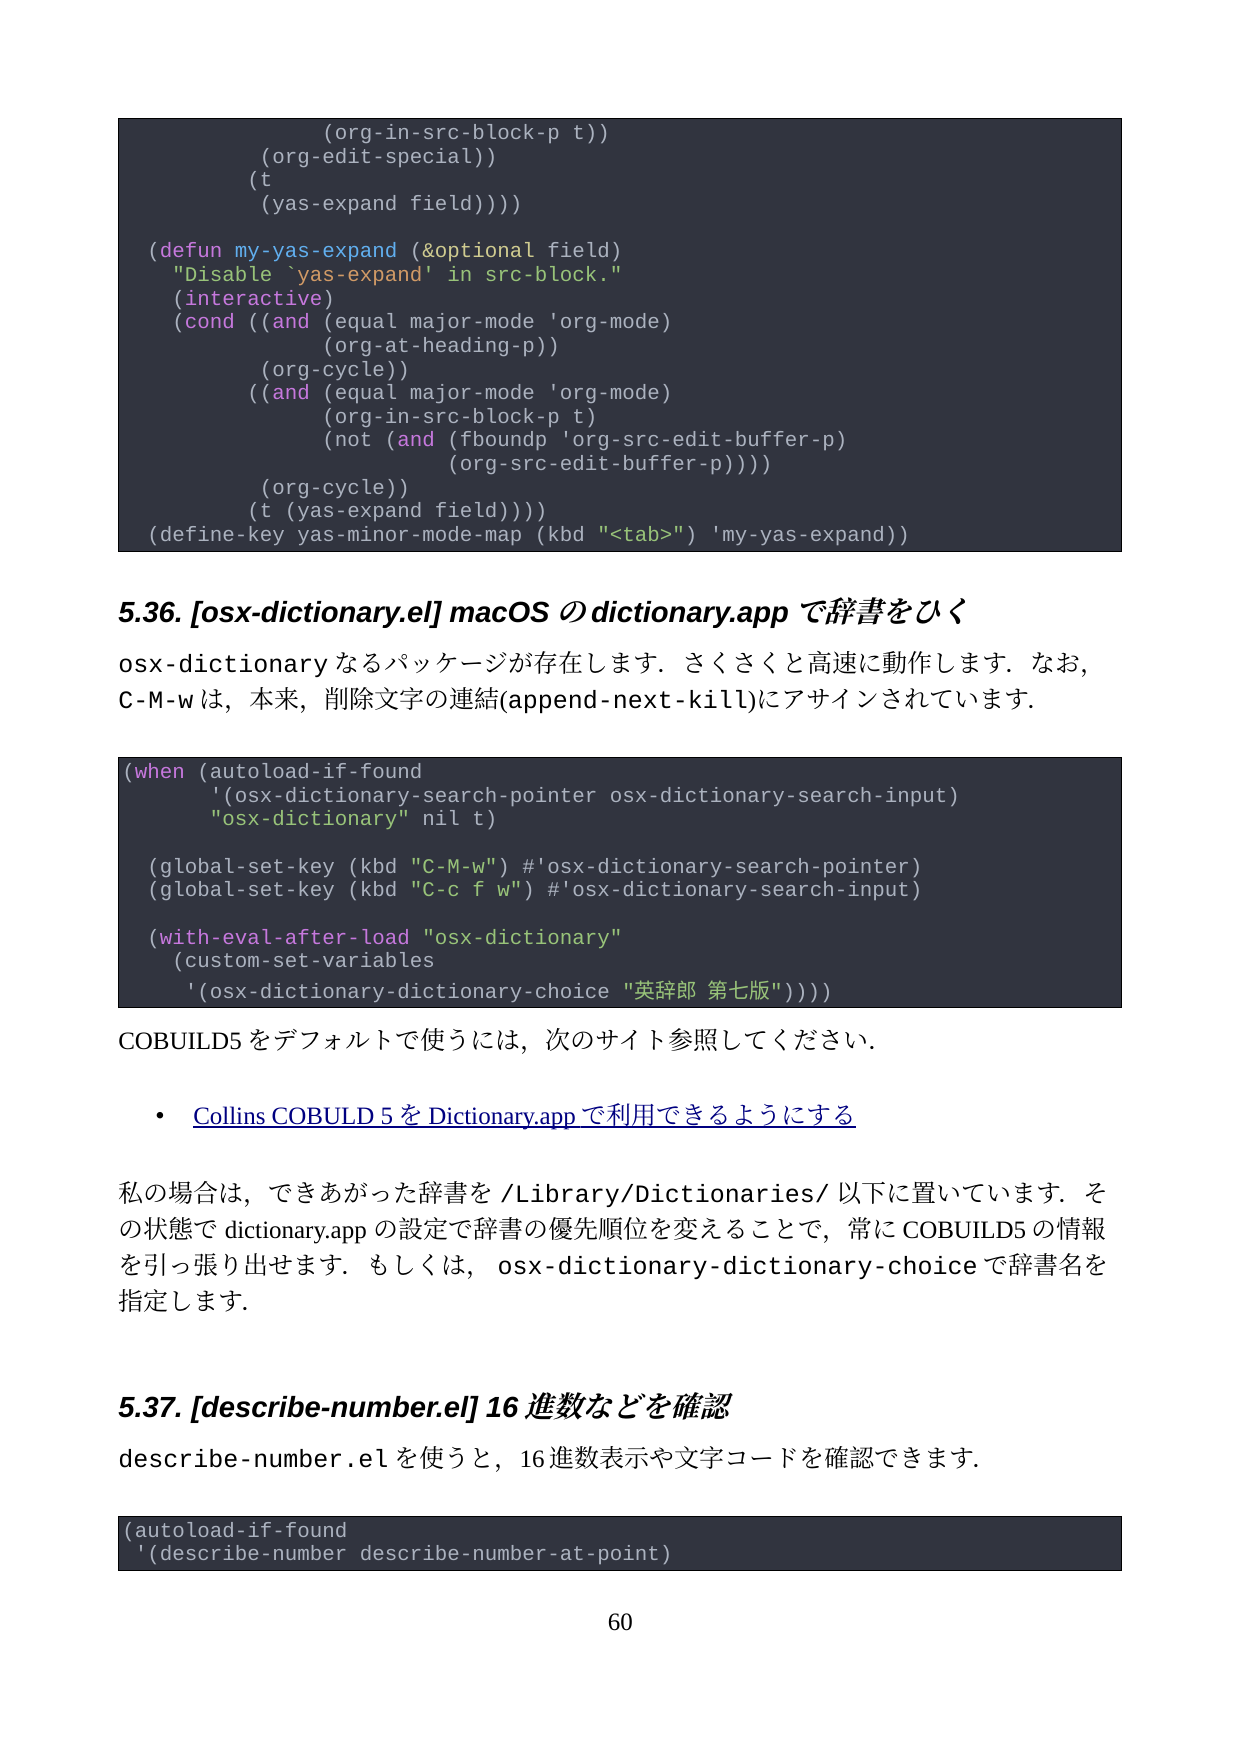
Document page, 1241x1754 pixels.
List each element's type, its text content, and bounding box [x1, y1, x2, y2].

text osx-dictionary なるパッケージが存在します．さくさくと高速に動作します．なお， C-M-w は，本来，削除文字の連結(append-next-kill)にアサインされています． [118, 643, 1122, 745]
text (cond ((and (equal major-mode 'org-mode) [119, 307, 1121, 331]
text "Disable `yas-expand' in src-block." [119, 260, 1121, 284]
text (t [119, 165, 1121, 189]
text (org-in-src-block-p t) [119, 402, 1121, 426]
list Collins COBULD 5をDictionary.appで利用できるようにする [156, 1098, 1122, 1161]
text (when (autoload-if-found [119, 758, 1121, 781]
text '(osx-dictionary-dictionary-choice "英辞郎 第七版")))) [119, 970, 1121, 1007]
subtitle [describe-number.el] 16進数などを確認 [118, 1384, 1122, 1426]
text (org-edit-special)) [119, 142, 1121, 165]
subtitle [osx-dictionary.el] macOSのdictionary.appで辞書をひく [118, 589, 1122, 631]
text (define-key yas-minor-mode-map (kbd "<tab>") 'my-yas-expand)) [119, 520, 1121, 551]
text ((and (equal major-mode 'org-mode) [119, 378, 1121, 402]
text COBUILD5をデフォルトで使うには，次のサイト参照してください． [118, 1021, 1122, 1085]
text '(osx-dictionary-search-pointer osx-dictionary-search-input) [119, 781, 1121, 804]
text describe-number.el を使うと，16進数表示や文字コードを確認できます． [118, 1438, 1122, 1503]
text (org-in-src-block-p t)) [119, 119, 1121, 142]
text (custom-set-variables [119, 946, 1121, 970]
text '(describe-number describe-number-at-point) [119, 1539, 1121, 1570]
text (org-cycle)) [119, 354, 1121, 378]
text (org-src-edit-buffer-p)))) [119, 449, 1121, 473]
text "osx-dictionary" nil t) [119, 804, 1121, 828]
text (interactive) [119, 284, 1121, 307]
text (t (yas-expand field)))) [119, 496, 1121, 520]
text (org-at-heading-p)) [119, 331, 1121, 354]
text (global-set-key (kbd "C-c f w") #'osx-dictionary-search-input) [119, 875, 1121, 899]
text (autoload-if-found [119, 1517, 1121, 1539]
text (defun my-yas-expand (&optional field) [119, 236, 1121, 260]
text (with-eval-after-load "osx-dictionary" [119, 923, 1121, 946]
text (not (and (fboundp 'org-src-edit-buffer-p) [119, 426, 1121, 449]
text 私の場合は，できあがった辞書を /Library/Dictionaries/ 以下に置いています．その状態で dictionary.app の設定で辞書の優先順位を変えることで，常にCOBUILD5の情報を引っ張り出せます．もしくは， osx-dictionary-dictionary-choice で辞書名を指定します． [118, 1173, 1122, 1346]
text (global-set-key (kbd "C-M-w") #'osx-dictionary-search-pointer) [119, 852, 1121, 875]
text (yas-expand field)))) [119, 189, 1121, 213]
text (org-cycle)) [119, 473, 1121, 496]
